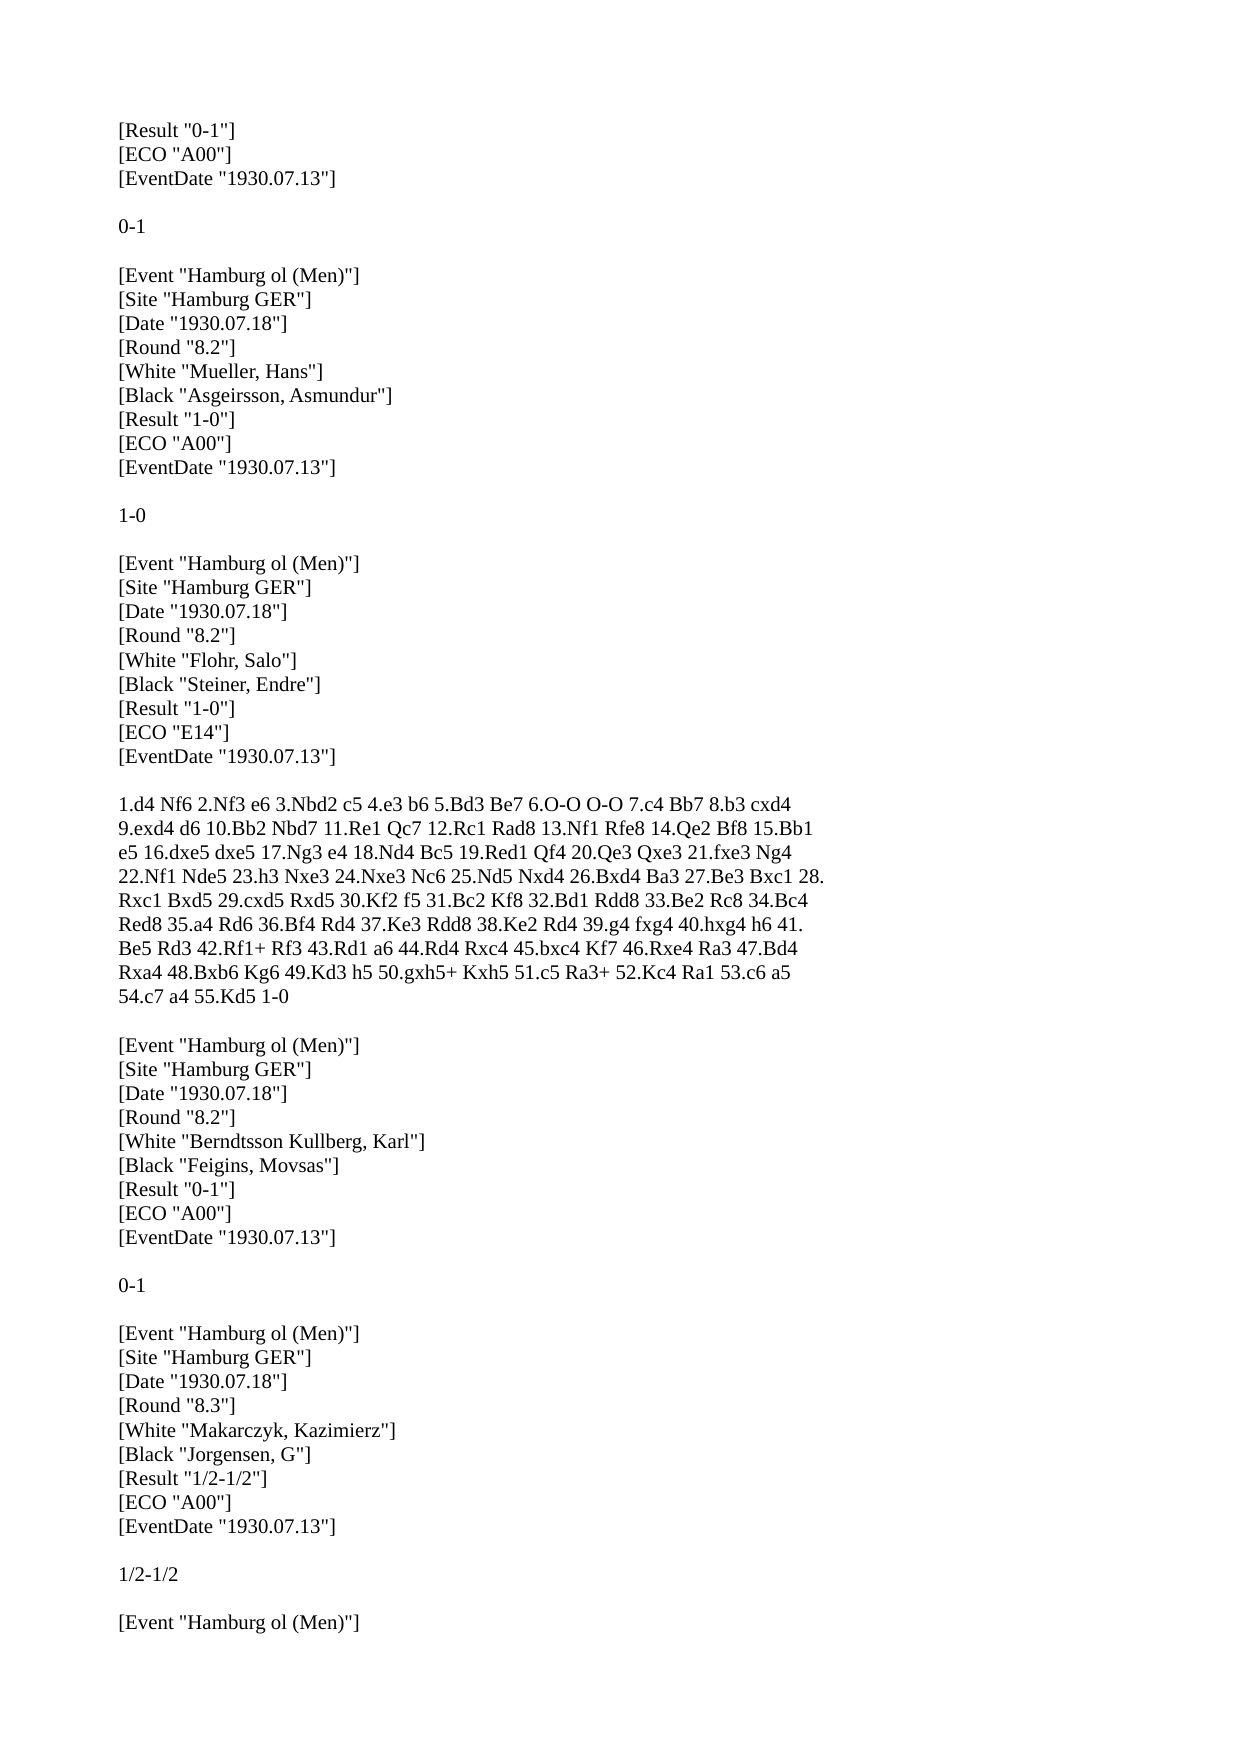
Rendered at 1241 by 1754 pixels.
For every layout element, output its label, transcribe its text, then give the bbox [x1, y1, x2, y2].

text [ECO "E14"] [118, 720, 1122, 744]
text [ECO "A00"] [118, 1201, 1122, 1225]
text [Black "Steiner, Endre"] [118, 672, 1122, 696]
text [White "Berndtsson Kullberg, Karl"] [118, 1129, 1122, 1153]
text [Date "1930.07.18"] [118, 599, 1122, 623]
text 0-1 [118, 214, 1122, 238]
text [Result "0-1"] [118, 1177, 1122, 1201]
text [Event "Hamburg ol (Men)"] [118, 1321, 1122, 1345]
text [Date "1930.07.18"] [118, 1369, 1122, 1393]
text [Black "Jorgensen, G"] [118, 1442, 1122, 1466]
text [Black "Asgeirsson, Asmundur"] [118, 383, 1122, 407]
text Rxc1 Bxd5 29.cxd5 Rxd5 30.Kf2 f5 31.Bc2 Kf8 32.Bd1 Rdd8 33.Be2 Rc8 34.Bc4 [118, 888, 1122, 912]
text 54.c7 a4 55.Kd5 1-0 [118, 984, 1122, 1008]
text [Site "Hamburg GER"] [118, 287, 1122, 311]
text [Round "8.2"] [118, 623, 1122, 647]
text [Event "Hamburg ol (Men)"] [118, 262, 1122, 287]
text [Result "0-1"] [118, 118, 1122, 142]
text 22.Nf1 Nde5 23.h3 Nxe3 24.Nxe3 Nc6 25.Nd5 Nxd4 26.Bxd4 Ba3 27.Be3 Bxc1 28. [118, 864, 1122, 888]
text 0-1 [118, 1273, 1122, 1297]
text [Round "8.3"] [118, 1393, 1122, 1417]
text 1.d4 Nf6 2.Nf3 e6 3.Nbd2 c5 4.e3 b6 5.Bd3 Be7 6.O-O O-O 7.c4 Bb7 8.b3 cxd4 [118, 792, 1122, 816]
text [Event "Hamburg ol (Men)"] [118, 1032, 1122, 1057]
text [Site "Hamburg GER"] [118, 1345, 1122, 1369]
text [White "Flohr, Salo"] [118, 647, 1122, 672]
text [Round "8.2"] [118, 1105, 1122, 1129]
text e5 16.dxe5 dxe5 17.Ng3 e4 18.Nd4 Bc5 19.Red1 Qf4 20.Qe3 Qxe3 21.fxe3 Ng4 [118, 840, 1122, 864]
text [Result "1/2-1/2"] [118, 1466, 1122, 1490]
text Red8 35.a4 Rd6 36.Bf4 Rd4 37.Ke3 Rdd8 38.Ke2 Rd4 39.g4 fxg4 40.hxg4 h6 41. [118, 912, 1122, 936]
text [ECO "A00"] [118, 1490, 1122, 1514]
text Rxa4 48.Bxb6 Kg6 49.Kd3 h5 50.gxh5+ Kxh5 51.c5 Ra3+ 52.Kc4 Ra1 53.c6 a5 [118, 960, 1122, 984]
text [Date "1930.07.18"] [118, 1081, 1122, 1105]
text [EventDate "1930.07.13"] [118, 166, 1122, 190]
text [Result "1-0"] [118, 696, 1122, 720]
text [Result "1-0"] [118, 407, 1122, 431]
text 1-0 [118, 503, 1122, 527]
text [White "Makarczyk, Kazimierz"] [118, 1417, 1122, 1442]
text [EventDate "1930.07.13"] [118, 744, 1122, 768]
text [EventDate "1930.07.13"] [118, 1225, 1122, 1249]
text Be5 Rd3 42.Rf1+ Rf3 43.Rd1 a6 44.Rd4 Rxc4 45.bxc4 Kf7 46.Rxe4 Ra3 47.Bd4 [118, 936, 1122, 960]
text [Black "Feigins, Movsas"] [118, 1153, 1122, 1177]
text 1/2-1/2 [118, 1562, 1122, 1586]
text [Round "8.2"] [118, 335, 1122, 359]
text [ECO "A00"] [118, 431, 1122, 455]
text [Site "Hamburg GER"] [118, 575, 1122, 599]
text 9.exd4 d6 10.Bb2 Nbd7 11.Re1 Qc7 12.Rc1 Rad8 13.Nf1 Rfe8 14.Qe2 Bf8 15.Bb1 [118, 816, 1122, 840]
text [Event "Hamburg ol (Men)"] [118, 551, 1122, 575]
text [Date "1930.07.18"] [118, 311, 1122, 335]
text [White "Mueller, Hans"] [118, 359, 1122, 383]
text [EventDate "1930.07.13"] [118, 1514, 1122, 1538]
text [EventDate "1930.07.13"] [118, 455, 1122, 479]
text [Site "Hamburg GER"] [118, 1057, 1122, 1081]
text [ECO "A00"] [118, 142, 1122, 166]
text [Event "Hamburg ol (Men)"] [118, 1610, 1122, 1634]
